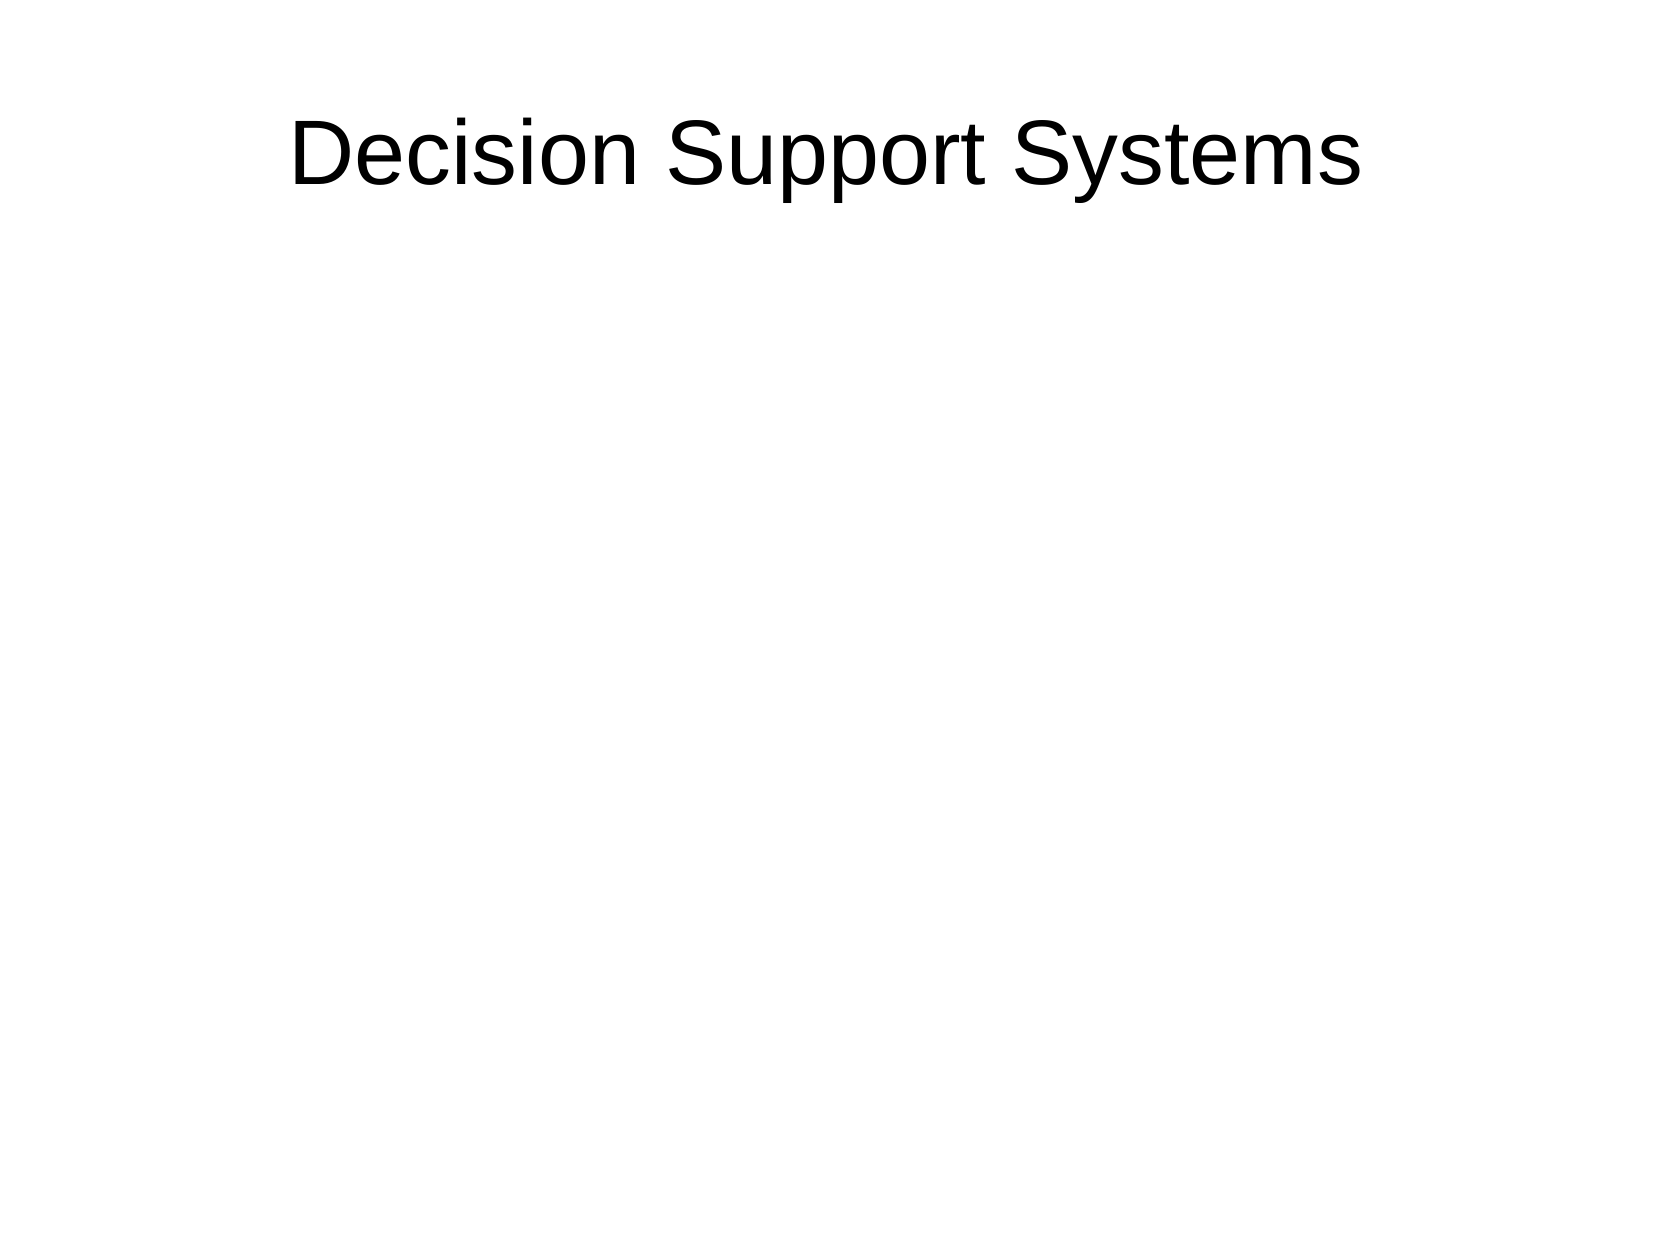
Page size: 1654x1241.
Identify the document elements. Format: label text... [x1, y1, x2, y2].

title Decision Support Systems [82, 49, 1571, 257]
